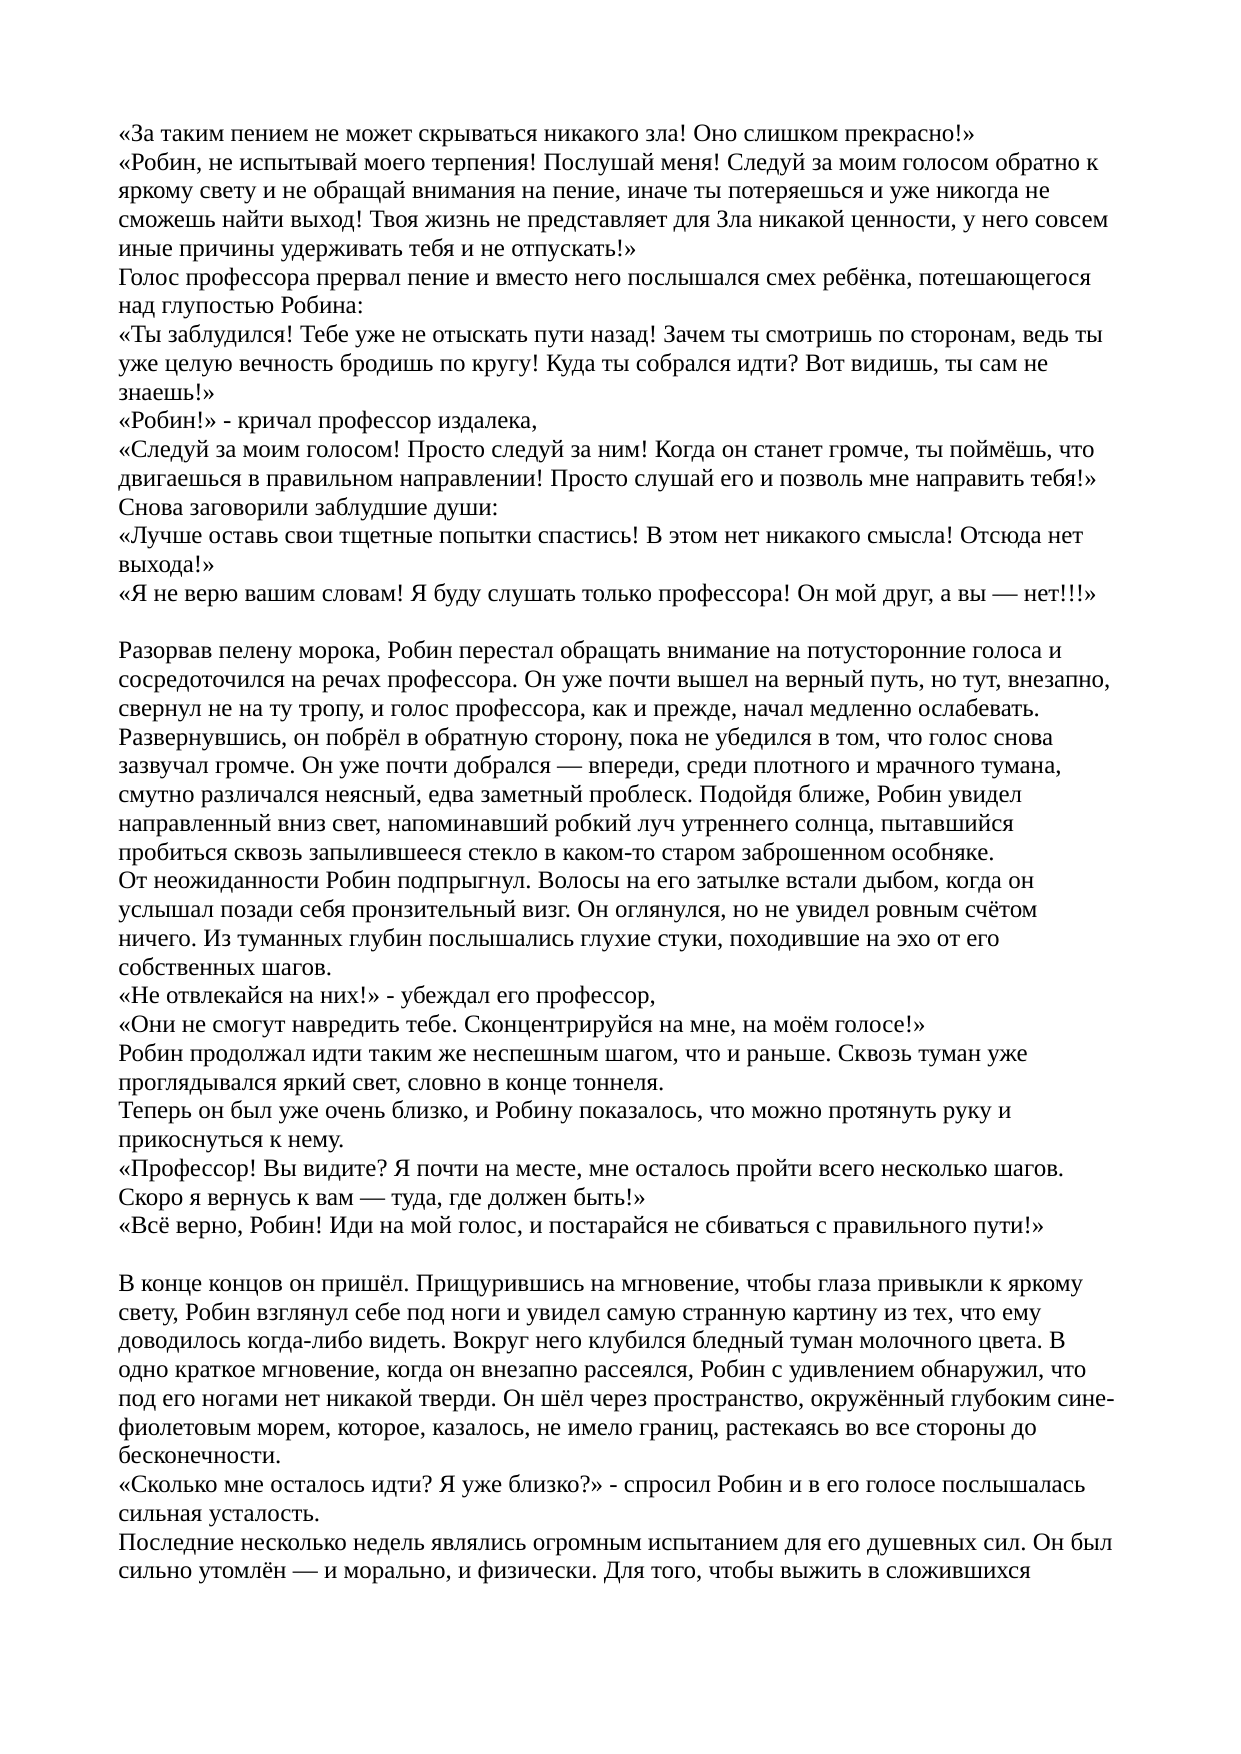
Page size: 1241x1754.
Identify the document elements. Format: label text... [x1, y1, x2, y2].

text «Лучше оставь свои тщетные попытки спастись! В этом нет никакого смысла! Отсюда нет выхода!» [118, 521, 1122, 578]
text Снова заговорили заблудшие души: [118, 492, 1122, 521]
text «Я не верю вашим словам! Я буду слушать только профессора! Он мой друг, а вы — нет!!!» [118, 578, 1122, 607]
text От неожиданности Робин подпрыгнул. Волосы на его затылке встали дыбом, когда он услышал позади себя пронзительный визг. Он оглянулся, но не увидел ровным счётом ничего. Из туманных глубин послышались глухие стуки, походившие на эхо от его собственных шагов. [118, 866, 1122, 981]
text «Ты заблудился! Тебе уже не отыскать пути назад! Зачем ты смотришь по сторонам, ведь ты уже целую вечность бродишь по кругу! Куда ты собрался идти? Вот видишь, ты сам не знаешь!» [118, 319, 1122, 406]
text Голос профессора прервал пение и вместо него послышался смех ребёнка, потешающегося над глупостью Робина: [118, 262, 1122, 319]
text «Не отвлекайся на них!» - убеждал его профессор, [118, 981, 1122, 1009]
text «Робин, не испытывай моего терпения! Послушай меня! Следуй за моим голосом обратно к яркому свету и не обращай внимания на пение, иначе ты потеряешься и уже никогда не сможешь найти выход! Твоя жизнь не представляет для Зла никакой ценности, у него совсем иные причины удерживать тебя и не отпускать!» [118, 147, 1122, 262]
text «Всё верно, Робин! Иди на мой голос, и постарайся не сбиваться с правильного пути!» [118, 1211, 1122, 1239]
text «Профессор! Вы видите? Я почти на месте, мне осталось пройти всего несколько шагов. Скоро я вернусь к вам — туда, где должен быть!» [118, 1153, 1122, 1211]
text Последние несколько недель являлись огромным испытанием для его душевных сил. Он был сильно утомлён — и морально, и физически. Для того, чтобы выжить в сложившихся [118, 1527, 1122, 1584]
text Разорвав пелену морока, Робин перестал обращать внимание на потусторонние голоса и сосредоточился на речах профессора. Он уже почти вышел на верный путь, но тут, внезапно, свернул не на ту тропу, и голос профессора, как и прежде, начал медленно ослабевать. Развернувшись, он побрёл в обратную сторону, пока не убедился в том, что голос снова зазвучал громче. Он уже почти добрался — впереди, среди плотного и мрачного тумана, смутно различался неясный, едва заметный проблеск. Подойдя ближе, Робин увидел направленный вниз свет, напоминавший робкий луч утреннего солнца, пытавшийся пробиться сквозь запылившееся стекло в каком-то старом заброшенном особняке. [118, 636, 1122, 866]
text Робин продолжал идти таким же неспешным шагом, что и раньше. Сквозь туман уже проглядывался яркий свет, словно в конце тоннеля. [118, 1038, 1122, 1096]
text Теперь он был уже очень близко, и Робину показалось, что можно протянуть руку и прикоснуться к нему. [118, 1096, 1122, 1153]
text В конце концов он пришёл. Прищурившись на мгновение, чтобы глаза привыкли к яркому свету, Робин взглянул себе под ноги и увидел самую странную картину из тех, что ему доводилось когда-либо видеть. Вокруг него клубился бледный туман молочного цвета. В одно краткое мгновение, когда он внезапно рассеялся, Робин с удивлением обнаружил, что под его ногами нет никакой тверди. Он шёл через пространство, окружённый глубоким сине-фиолетовым морем, которое, казалось, не имело границ, растекаясь во все стороны до бесконечности. [118, 1268, 1122, 1469]
text «За таким пением не может скрываться никакого зла! Оно слишком прекрасно!» [118, 118, 1122, 147]
text «Следуй за моим голосом! Просто следуй за ним! Когда он станет громче, ты поймёшь, что двигаешься в правильном направлении! Просто слушай его и позволь мне направить тебя!» [118, 434, 1122, 492]
text «Робин!» - кричал профессор издалека, [118, 406, 1122, 434]
text «Они не смогут навредить тебе. Сконцентрируйся на мне, на моём голосе!» [118, 1009, 1122, 1038]
text «Сколько мне осталось идти? Я уже близко?» - спросил Робин и в его голосе послышалась сильная усталость. [118, 1469, 1122, 1527]
